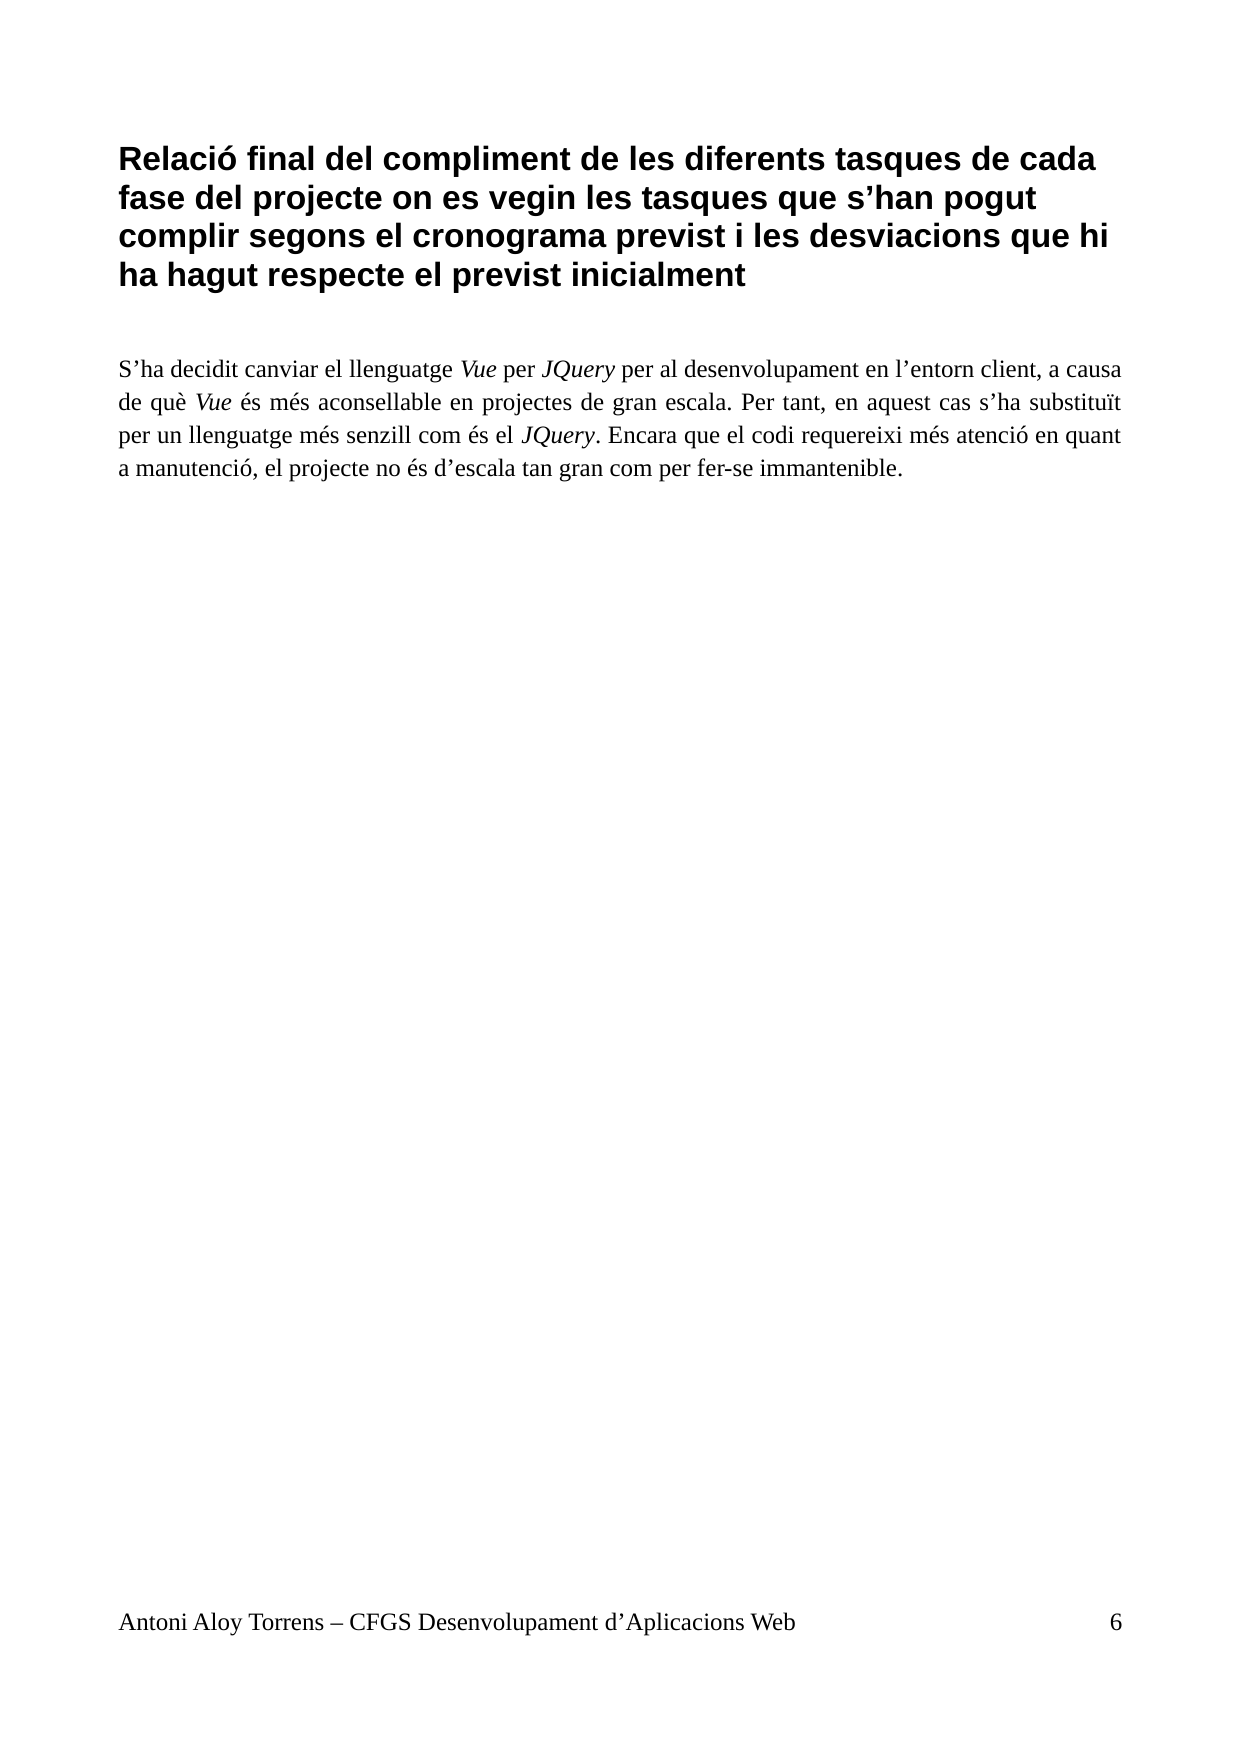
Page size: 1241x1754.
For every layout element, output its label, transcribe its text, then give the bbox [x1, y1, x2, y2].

text S’ha decidit canviar el llenguatge Vue per JQuery per al desenvolupament en l’entorn client, a causa de què Vue és més aconsellable en projectes de gran escala. Per tant, en aquest cas s’ha substituït per un llenguatge més senzill com és el JQuery. Encara que el codi requereixi més atenció en quant a manutenció, el projecte no és d’escala tan gran com per fer-se immantenible. [118, 354, 1122, 481]
subtitle Relació final del compliment de les diferents tasques de cada fase del projecte on es vegin les tasques que s’han pogut complir segons el cronograma previst i les desviacions que hi ha hagut respecte el previst inicialment [118, 139, 1122, 293]
